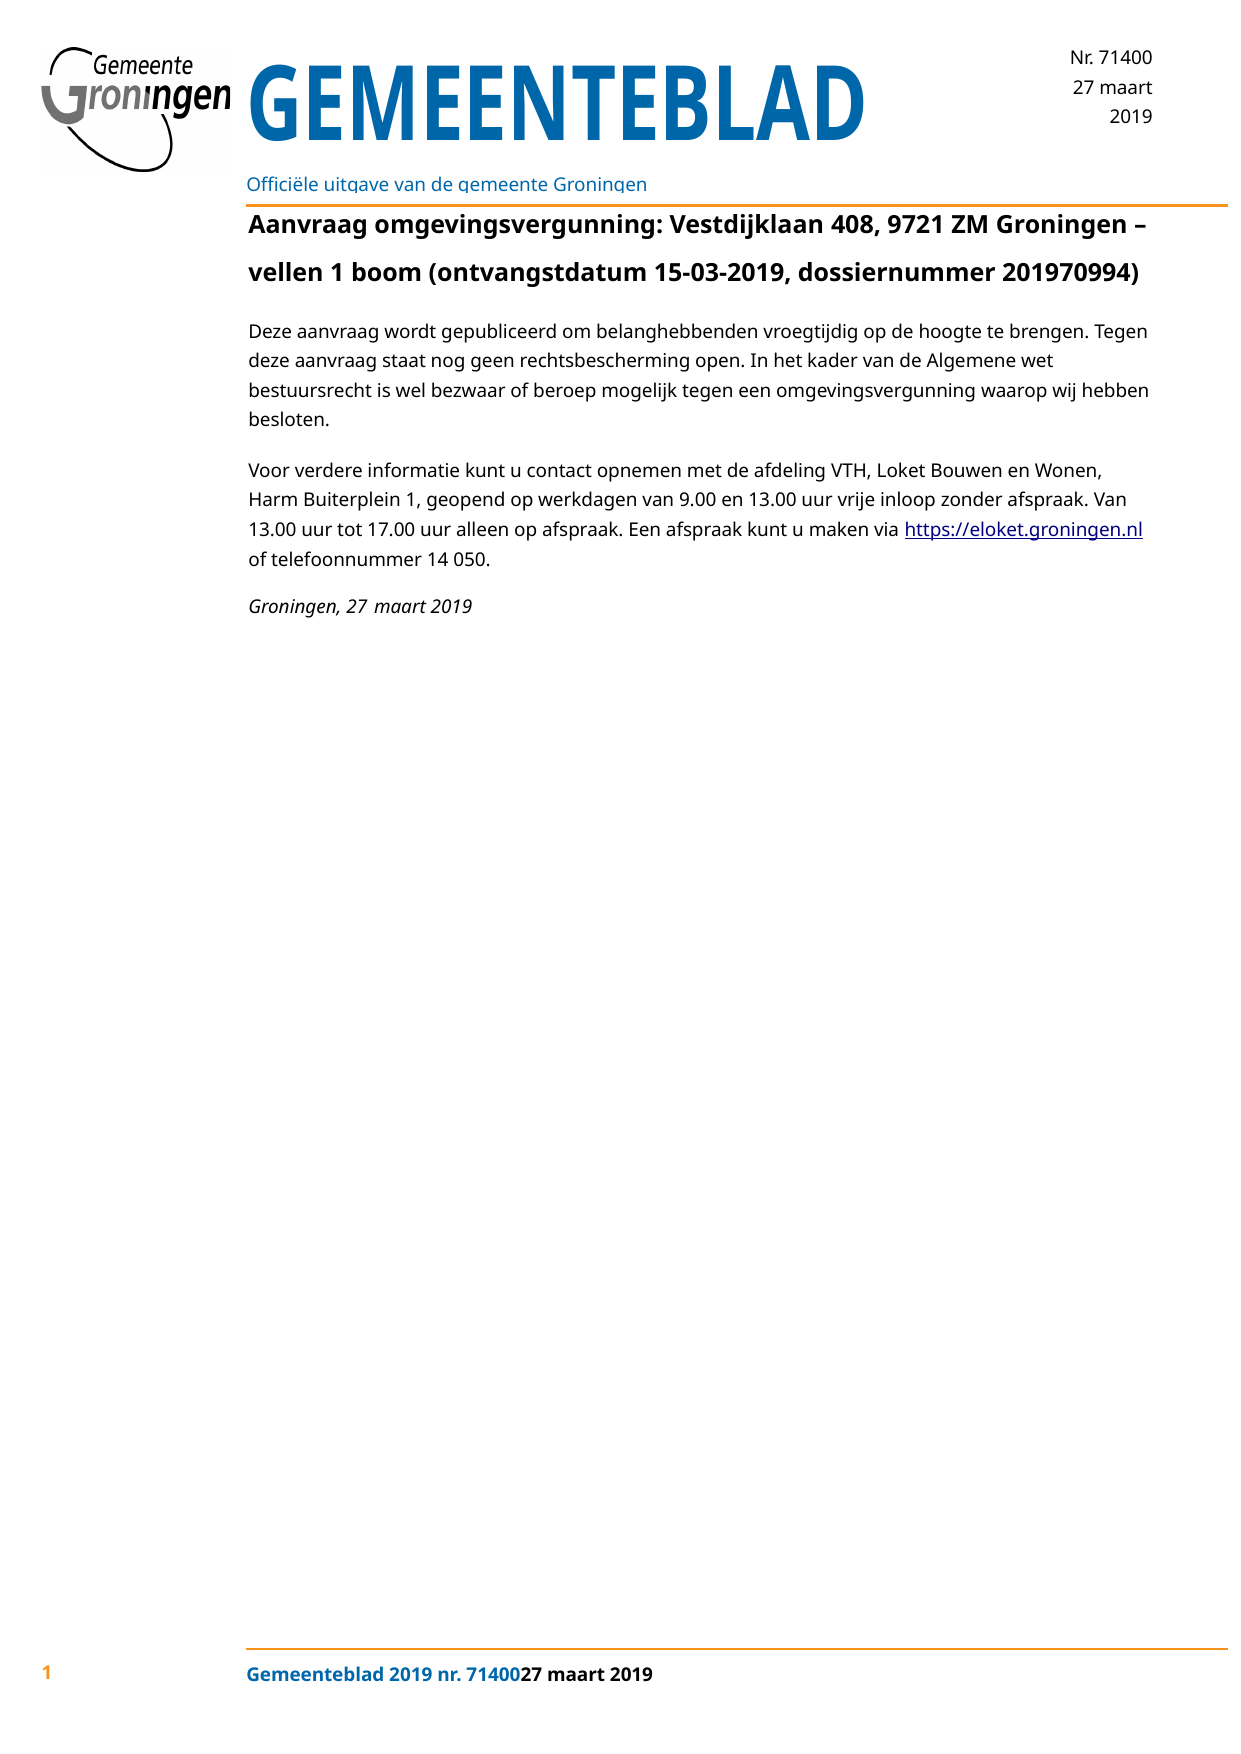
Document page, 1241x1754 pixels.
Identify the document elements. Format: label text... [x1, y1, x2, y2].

picture [41, 47, 231, 172]
text Groningen, 27 maart 2019 [248, 594, 1152, 619]
text Deze aanvraag wordt gepubliceerd om belanghebbenden vroegtijdig op de hoogte te brengen. Tegen deze aanvraag staat nog geen rechtsbescherming open. In het kader van de Algemene wet bestuursrecht is wel bezwaar of beroep mogelijk tegen een omgevingsvergunning waarop wij hebben besloten. [248, 318, 1152, 432]
text Aanvraag omgevingsvergunning: Vestdijklaan 408, 9721 ZM Groningen – vellen 1 boom (ontvangstdatum 15-03-2019, dossiernummer 201970994) [248, 207, 1152, 288]
text Voor verdere informatie kunt u contact opnemen met de afdeling VTH, Loket Bouwen en Wonen, Harm Buiterplein 1, geopend op werkdagen van 9.00 en 13.00 uur vrije inloop zonder afspraak. Van 13.00 uur tot 17.00 uur alleen op afspraak. Een afspraak kunt u maken via https://eloket.groningen.nl of telefoonnummer 14 050. [248, 457, 1152, 572]
